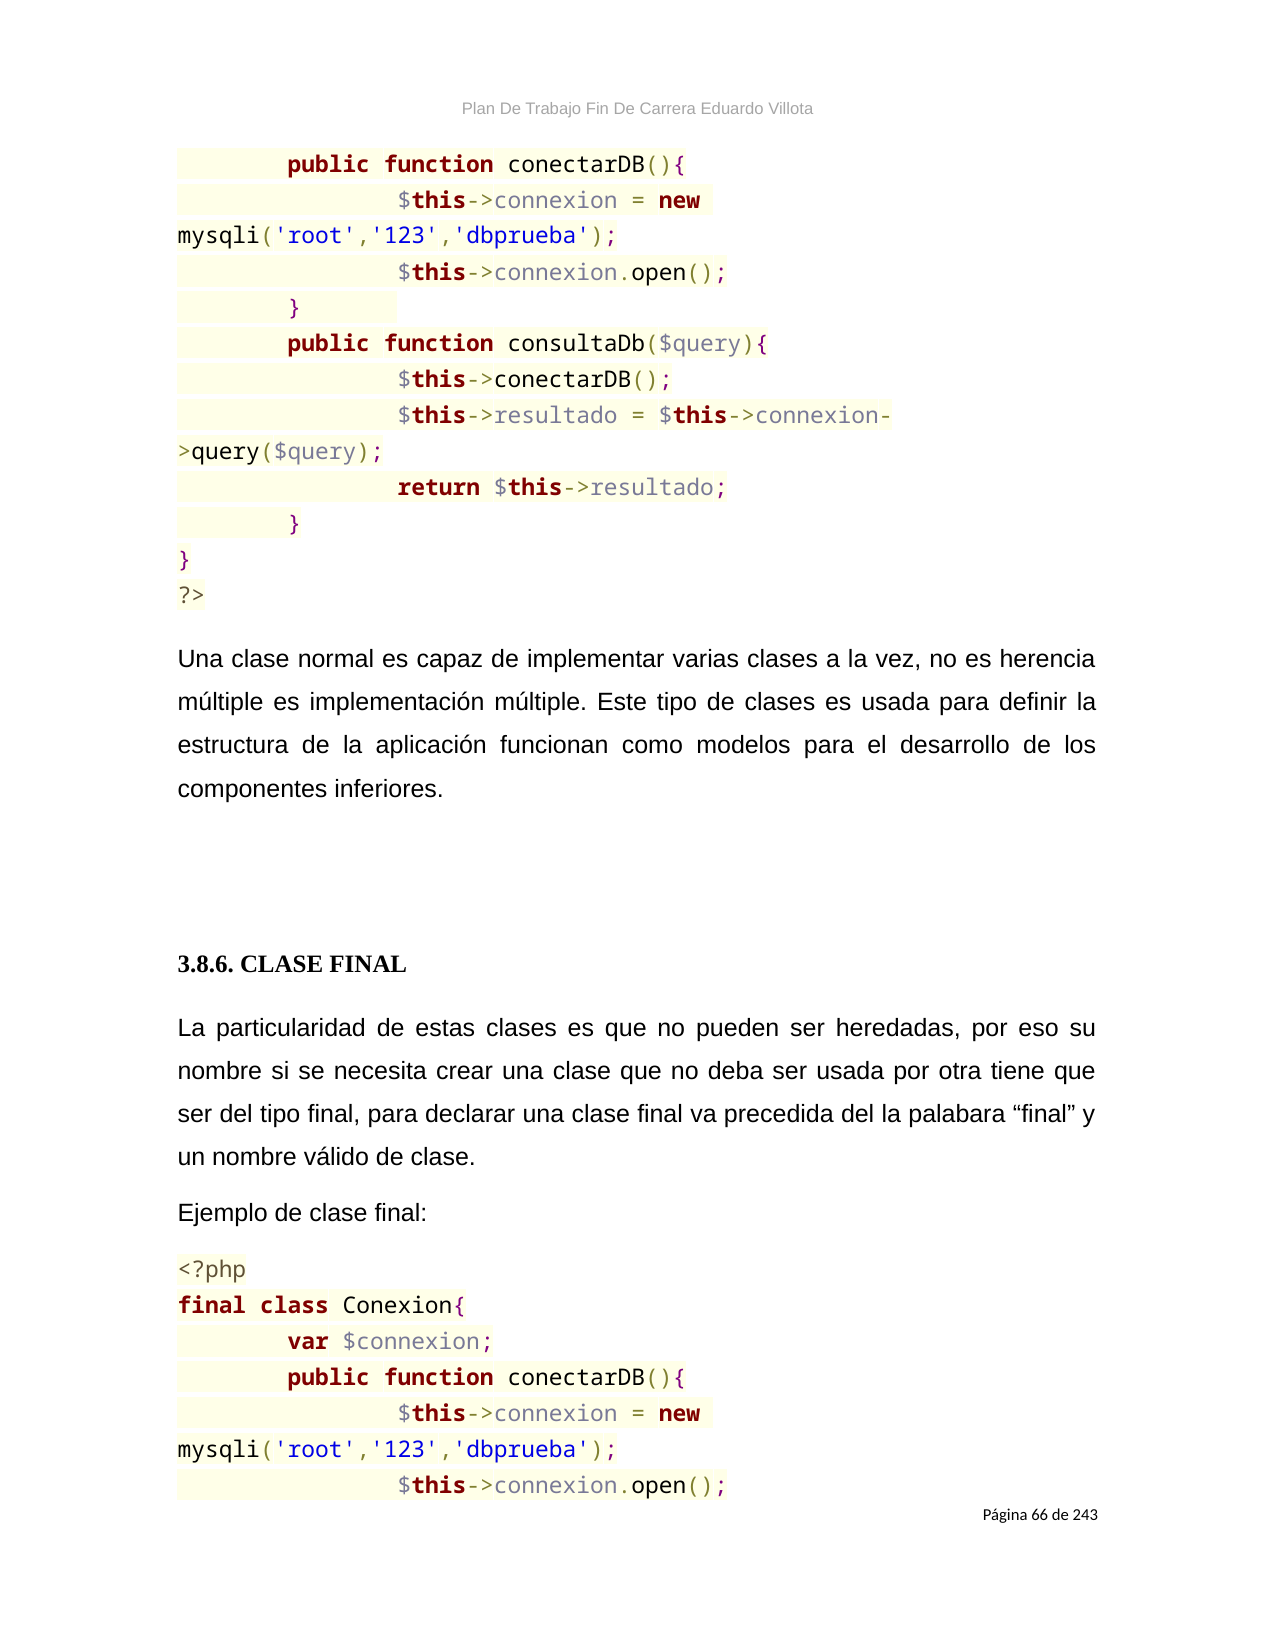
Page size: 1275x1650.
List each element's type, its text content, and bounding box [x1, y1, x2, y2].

text La particularidad de estas clases es que no pueden ser heredadas, por eso su nombre si se necesita crear una clase que no deba ser usada por otra tiene que ser del tipo final, para declarar una clase final va precedida del la palabara “final” y un nombre válido de clase. [177, 1013, 1098, 1171]
text $this->conectarDB(); [177, 363, 1098, 394]
text $this->connexion = new mysqli('root','123','dbprueba'); [177, 183, 1098, 251]
text $this->connexion.open(); [177, 1469, 1098, 1500]
text public function conectarDB(){ [177, 148, 1098, 179]
text Una clase normal es capaz de implementar varias clases a la vez, no es herencia múltiple es implementación múltiple. Este tipo de clases es usada para definir la estructura de la aplicación funcionan como modelos para el desarrollo de los componentes inferiores. [177, 644, 1098, 802]
text return $this->resultado; [177, 471, 1098, 502]
text Ejemplo de clase final: [177, 1198, 1098, 1227]
text final class Conexion{ [177, 1289, 1098, 1321]
text ?> [177, 579, 1098, 610]
text $this->resultado = $this->connexion->query($query); [177, 399, 1098, 466]
text <?php [177, 1253, 1098, 1285]
text $this->connexion.open(); [177, 255, 1098, 287]
text $this->connexion = new mysqli('root','123','dbprueba'); [177, 1397, 1098, 1464]
text public function conectarDB(){ [177, 1361, 1098, 1392]
text 3.8.6. CLASE FINAL [177, 949, 1098, 978]
text public function consultaDb($query){ [177, 327, 1098, 358]
text } [177, 507, 1098, 538]
text var $connexion; [177, 1325, 1098, 1357]
text } [177, 291, 1098, 323]
text } [177, 543, 1098, 574]
